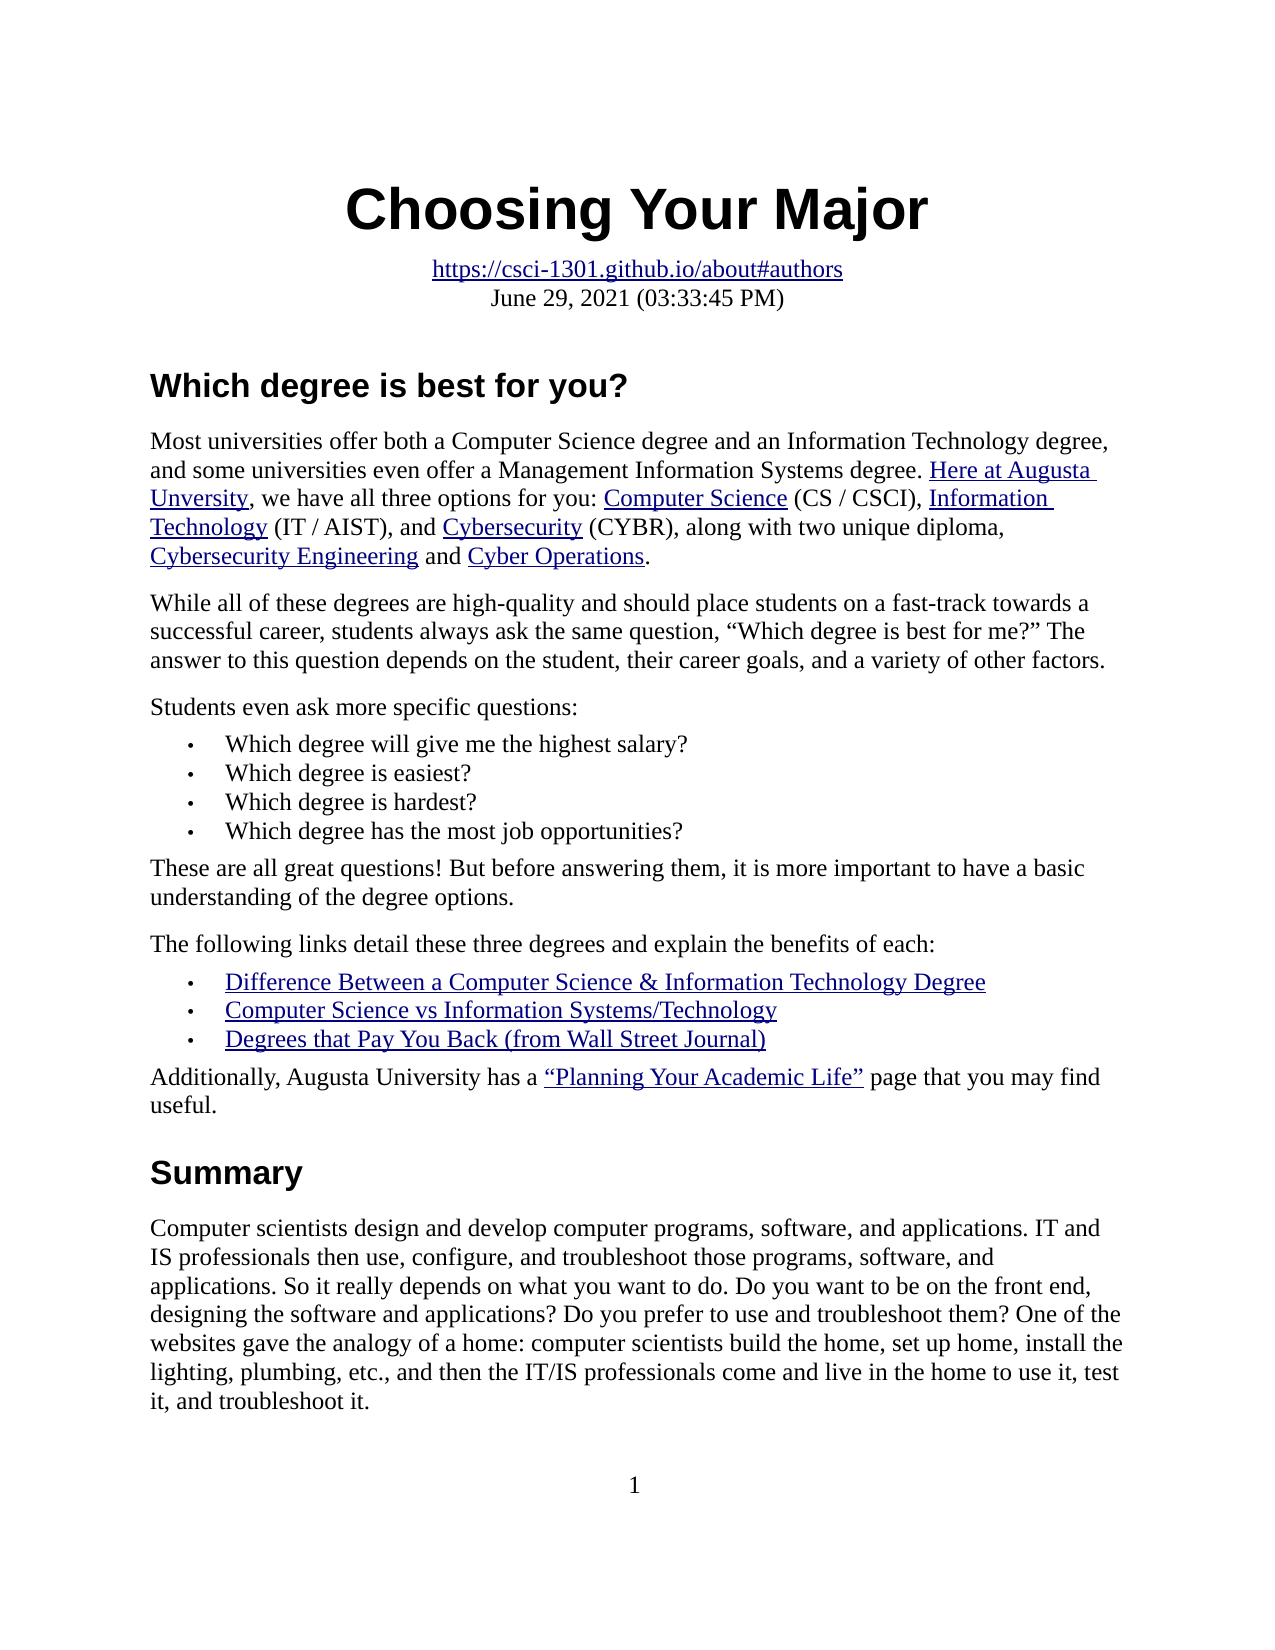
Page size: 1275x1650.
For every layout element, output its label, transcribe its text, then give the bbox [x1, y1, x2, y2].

list Degrees that Pay You Back (from Wall Street Journal) [187, 1024, 1125, 1053]
text These are all great questions! But before answering them, it is more important to have a basic understanding of the degree options. [150, 853, 1125, 911]
list Difference Between a Computer Science & Information Technology Degree [187, 967, 1125, 995]
text June 29, 2021 (03:33:45 PM) [150, 283, 1125, 312]
subtitle Summary [150, 1153, 1125, 1192]
list Which degree has the most job opportunities? [187, 816, 1125, 844]
text https://csci-1301.github.io/about#authors [150, 254, 1125, 283]
text The following links detail these three degrees and explain the benefits of each: [150, 929, 1125, 958]
list Which degree is hardest? [187, 787, 1125, 816]
list Computer Science vs Information Systems/Technology [187, 995, 1125, 1024]
list Which degree is easiest? [187, 758, 1125, 787]
text Computer scientists design and develop computer programs, software, and applications. IT and IS professionals then use, configure, and troubleshoot those programs, software, and applications. So it really depends on what you want to do. Do you want to be on the front end, designing the software and applications? Do you prefer to use and troubleshoot them? One of the websites gave the analogy of a home: computer scientists build the home, set up home, install the lighting, plumbing, etc., and then the IT/IS professionals come and live in the home to use it, test it, and troubleshoot it. [150, 1213, 1125, 1414]
text Additionally, Augusta University has a “Planning Your Academic Life” page that you may find useful. [150, 1062, 1125, 1119]
text Students even ask more specific questions: [150, 692, 1125, 721]
list Which degree will give me the highest salary? [187, 729, 1125, 758]
text Most universities offer both a Computer Science degree and an Information Technology degree, and some universities even offer a Management Information Systems degree. Here at Augusta Unversity, we have all three options for you: Computer Science (CS / CSCI), Information Technology (IT / AIST), and Cybersecurity (CYBR), along with two unique diploma, Cybersecurity Engineering and Cyber Operations. [150, 426, 1125, 570]
subtitle Which degree is best for you? [150, 366, 1125, 404]
title Choosing Your Major [150, 175, 1125, 242]
text While all of these degrees are high-quality and should place students on a fast-track towards a successful career, students always ask the same question, “Which degree is best for me?” The answer to this question depends on the student, their career goals, and a variety of other factors. [150, 588, 1125, 674]
